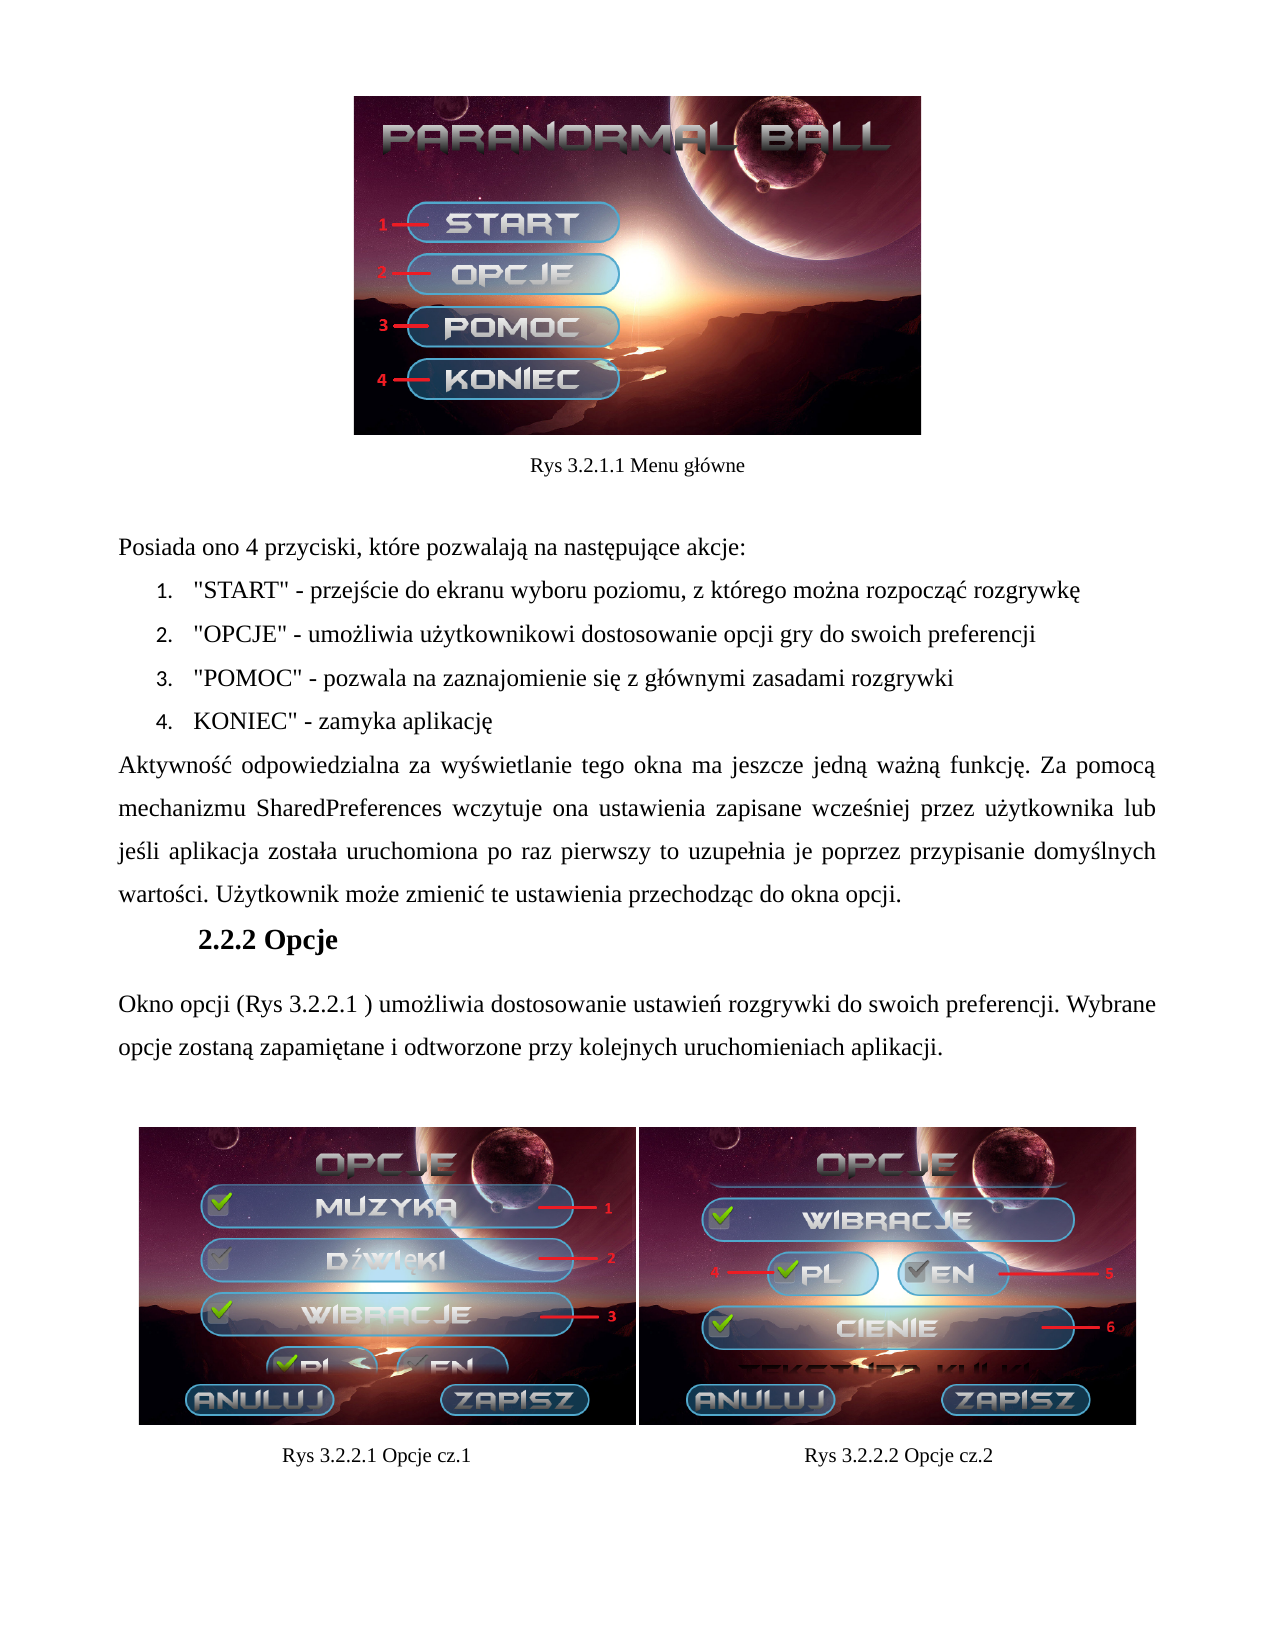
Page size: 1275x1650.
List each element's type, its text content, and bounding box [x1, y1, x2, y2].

list "START" - przejście do ekranu wyboru poziomu, z którego można rozpocząć rozgrywkę [156, 576, 1157, 605]
list "POMOC" - pozwala na zaznajomienie się z głównymi zasadami rozgrywki [156, 663, 1157, 692]
list "OPCJE" - umożliwia użytkownikowi dostosowanie opcji gry do swoich preferencji [156, 619, 1157, 648]
list KONIEC" - zamyka aplikację [156, 706, 1157, 735]
text Posiada ono 4 przyciski, które pozwalają na następujące akcje: [118, 532, 1157, 561]
subtitle Opcje [191, 922, 1157, 956]
text Okno opcji (Rys 3.2.2.1 ) umożliwia dostosowanie ustawień rozgrywki do swoich preferencji. Wybrane opcje zostaną zapamiętane i odtworzone przy kolejnych uruchomieniach aplikacji. [118, 989, 1157, 1061]
picture [138, 1127, 636, 1425]
picture [353, 96, 922, 435]
text Rys 3.2.2.1 Opcje cz.1 Rys 3.2.2.2 Opcje cz.2 [118, 1443, 1157, 1467]
list Aktywność odpowiedzialna za wyświetlanie tego okna ma jeszcze jedną ważną funkcję. Za pomocą mechanizmu SharedPreferences wczytuje ona ustawienia zapisane wcześniej przez użytkownika lub jeśli aplikacja została uruchomiona po raz pierwszy to uzupełnia je poprzez przypisanie domyślnych wartości. Użytkownik może zmienić te ustawienia przechodząc do okna opcji. [118, 750, 1157, 908]
text Rys 3.2.1.1 Menu główne [118, 453, 1157, 477]
picture [639, 1127, 1137, 1425]
